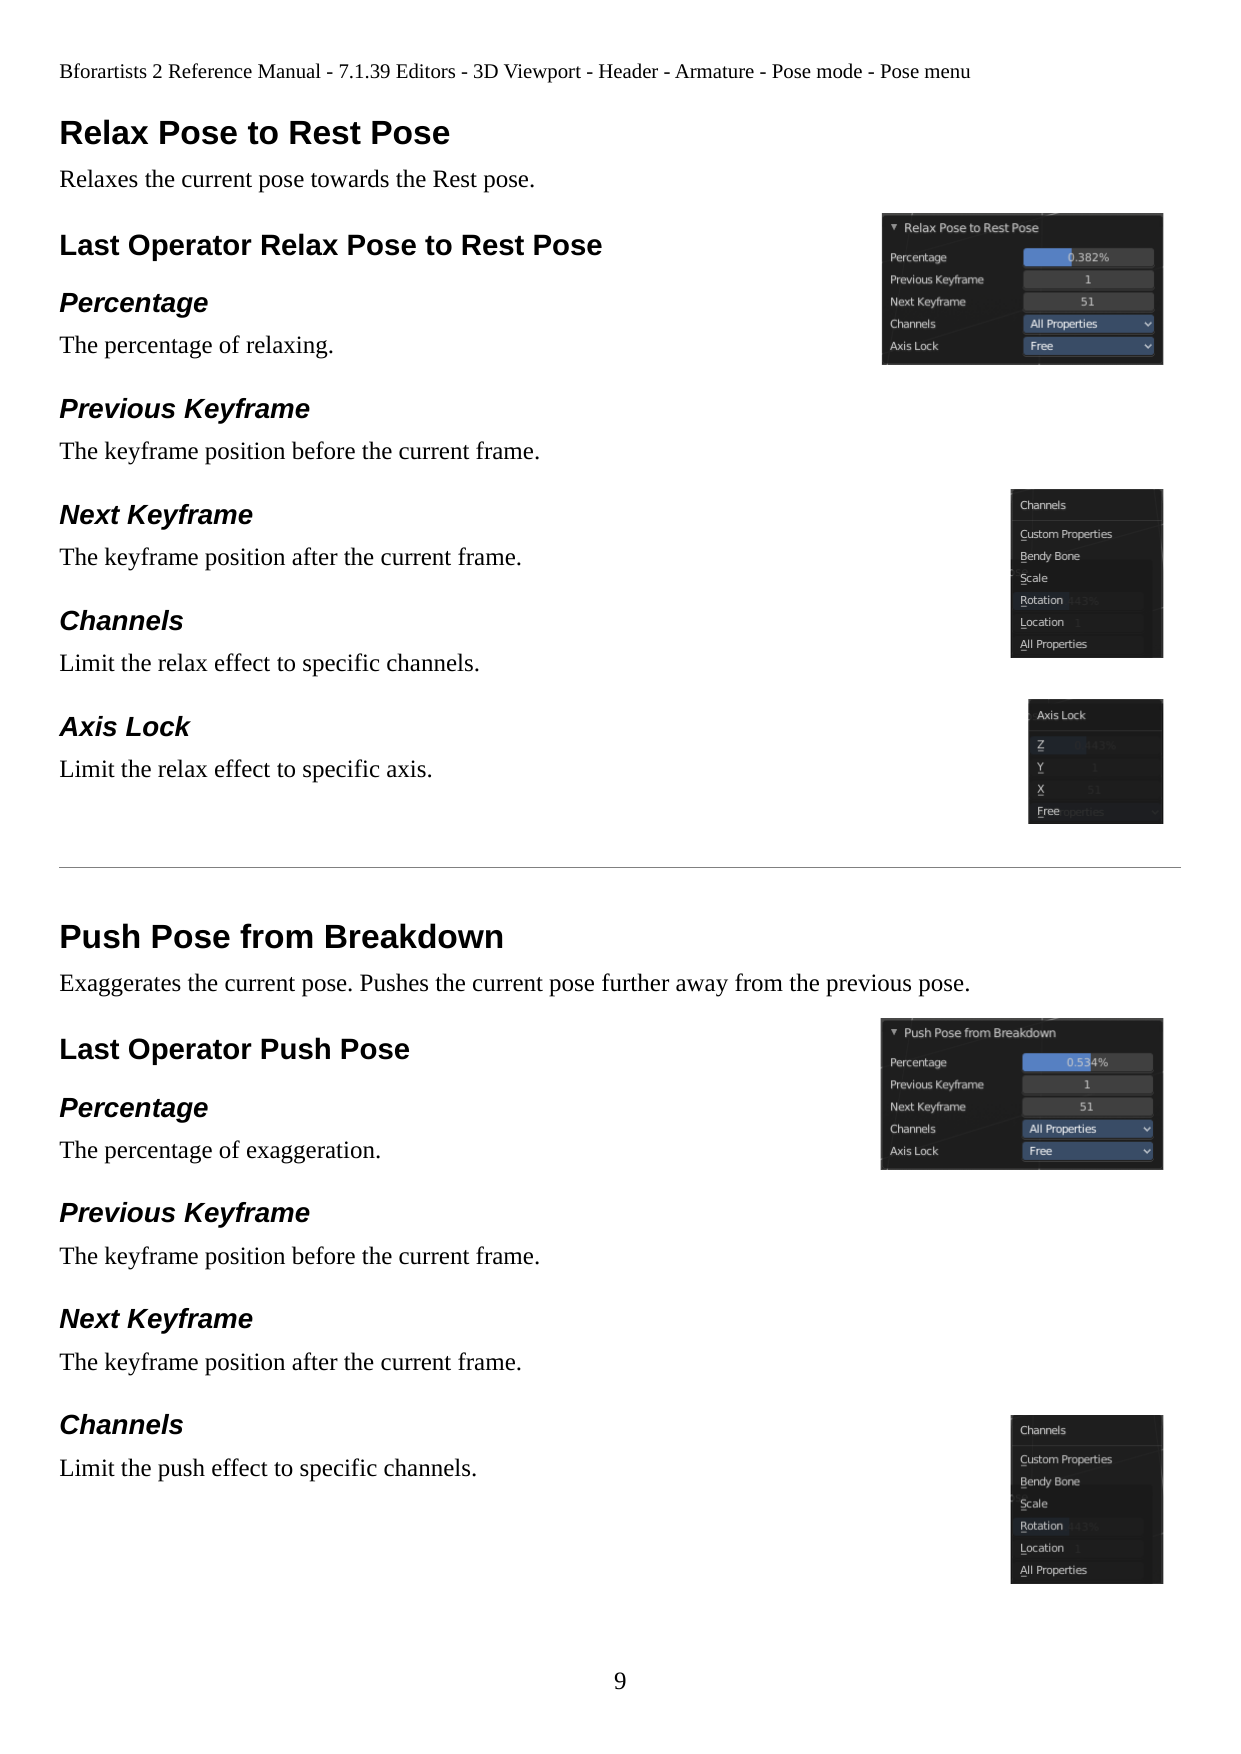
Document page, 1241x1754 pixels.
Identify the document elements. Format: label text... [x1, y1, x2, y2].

text The percentage of exaggeration. [59, 1135, 880, 1164]
subtitle [1164, 1091, 1181, 1123]
subtitle [1164, 604, 1181, 636]
subtitle Next Keyframe [59, 498, 1010, 530]
picture [1010, 489, 1164, 658]
text Exaggerates the current pose. Pushes the current pose further away from the previous pose. [59, 968, 1181, 997]
subtitle Axis Lock [59, 710, 1028, 742]
subtitle [1164, 1032, 1181, 1066]
subtitle [1164, 498, 1181, 530]
subtitle [1164, 710, 1181, 742]
text Relaxes the current pose towards the Rest pose. [59, 164, 1181, 192]
subtitle Last Operator Push Pose [59, 1032, 880, 1066]
text Limit the relax effect to specific axis. [59, 754, 1028, 783]
subtitle Relax Pose to Rest Pose [59, 113, 1181, 151]
subtitle [1164, 286, 1181, 318]
subtitle Push Pose from Breakdown [59, 917, 1181, 956]
picture [881, 213, 1164, 365]
text Limit the relax effect to specific channels. [59, 648, 1181, 677]
subtitle Percentage [59, 286, 881, 318]
picture [880, 1018, 1164, 1170]
subtitle Previous Keyframe [59, 1197, 1181, 1229]
text The percentage of relaxing. [59, 331, 881, 359]
subtitle Previous Keyframe [59, 392, 1181, 424]
text Limit the push effect to specific channels. [59, 1453, 1010, 1482]
text The keyframe position before the current frame. [59, 1241, 1181, 1270]
picture [1010, 1415, 1164, 1584]
subtitle Channels [59, 604, 1010, 636]
text The keyframe position before the current frame. [59, 436, 1181, 465]
picture [1028, 699, 1164, 824]
subtitle Channels [59, 1409, 1181, 1441]
subtitle Next Keyframe [59, 1303, 1181, 1335]
subtitle Percentage [59, 1091, 880, 1123]
text The keyframe position after the current frame. [59, 542, 1010, 571]
subtitle Last Operator Relax Pose to Rest Pose [59, 227, 881, 261]
text The keyframe position after the current frame. [59, 1347, 1181, 1376]
